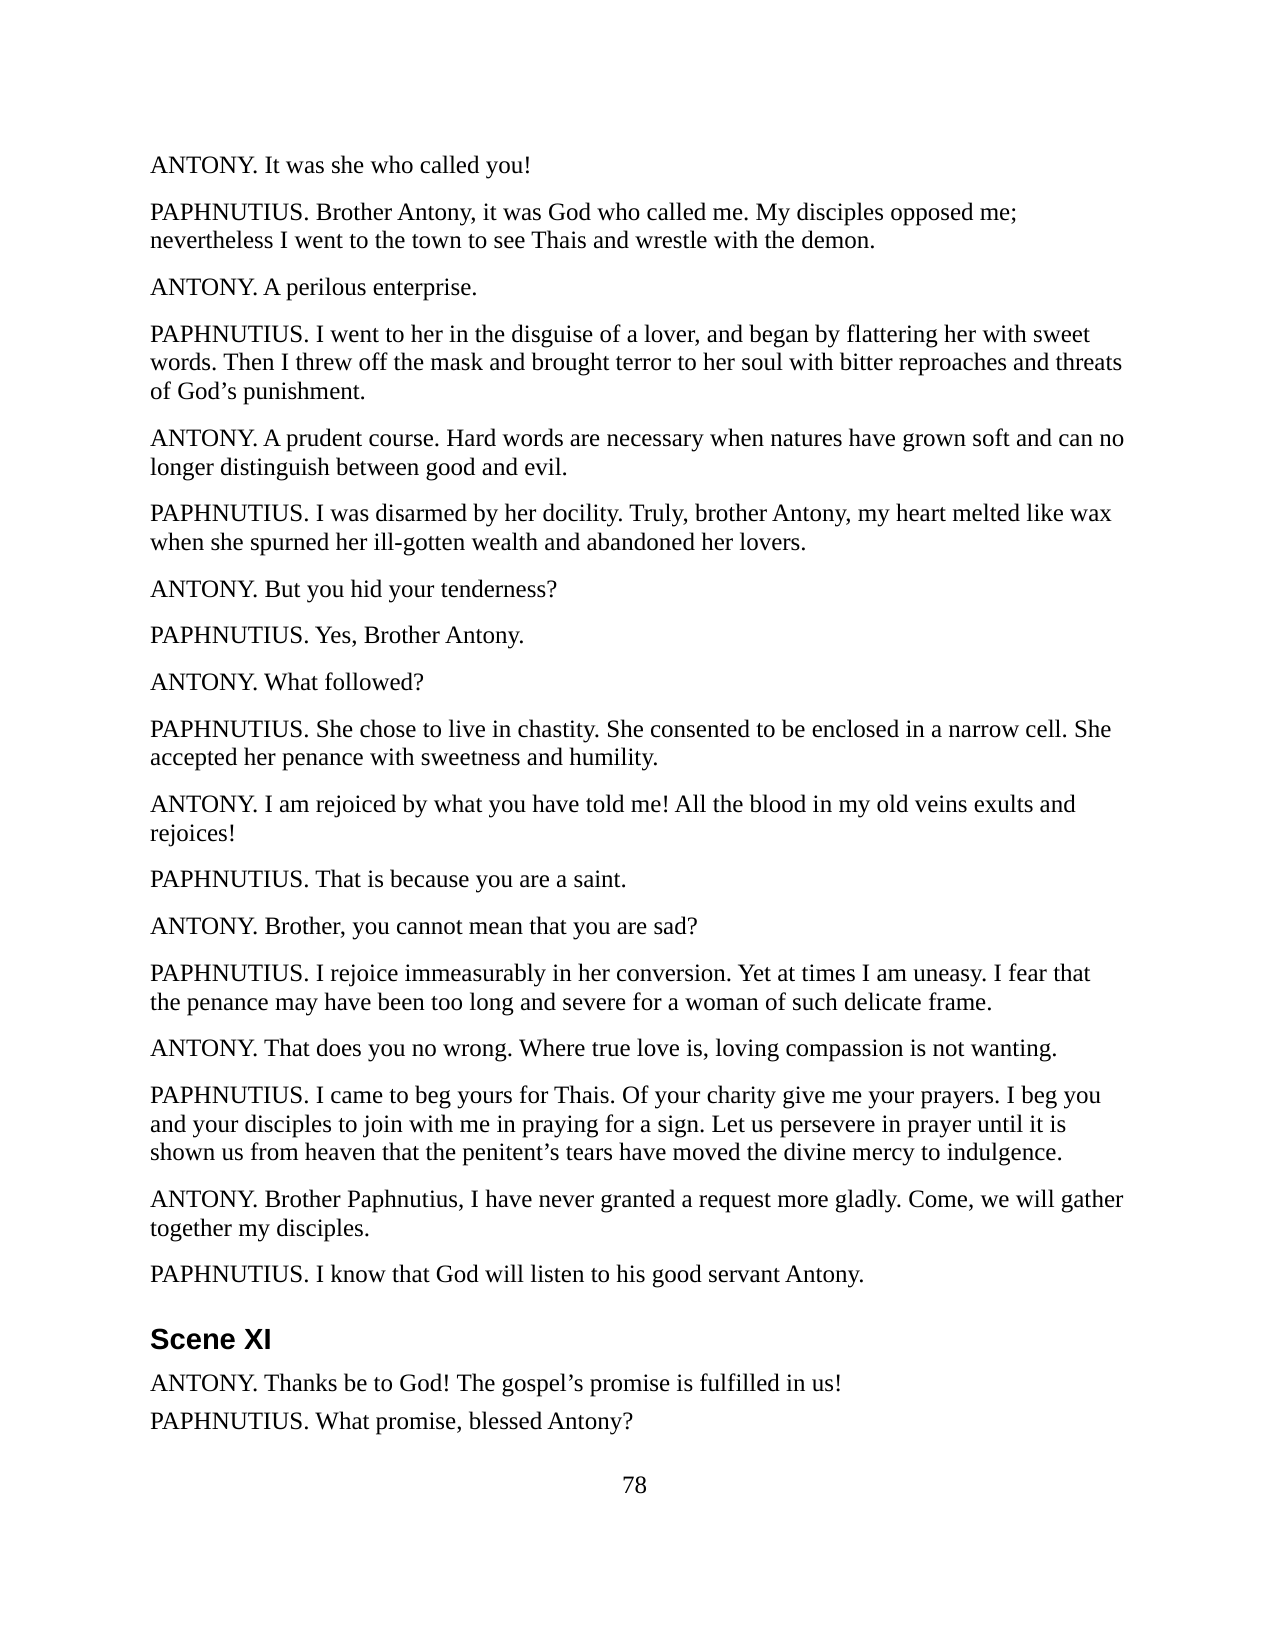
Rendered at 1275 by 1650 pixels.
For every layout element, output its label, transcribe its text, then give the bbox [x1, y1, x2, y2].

text ANTONY. That does you no wrong. Where true love is, loving compassion is not wanting. [150, 1033, 1125, 1062]
text ANTONY. I am rejoiced by what you have told me! All the blood in my old veins exults and rejoices! [150, 789, 1125, 847]
subtitle Scene XI [150, 1322, 1125, 1356]
text PAPHNUTIUS. She chose to live in chastity. She consented to be enclosed in a narrow cell. She accepted her penance with sweetness and humility. [150, 714, 1125, 771]
text PAPHNUTIUS. I went to her in the disguise of a lover, and began by flattering her with sweet words. Then I threw off the mask and brought terror to her soul with bitter reproaches and threats of God’s punishment. [150, 319, 1125, 405]
text ANTONY. Thanks be to God! The gospel’s promise is fulfilled in us! [150, 1368, 1125, 1397]
text ANTONY. A prudent course. Hard words are necessary when natures have grown soft and can no longer distinguish between good and evil. [150, 423, 1125, 480]
text PAPHNUTIUS. Yes, Brother Antony. [150, 620, 1125, 649]
text ANTONY. Brother Paphnutius, I have never granted a request more gladly. Come, we will gather together my disciples. [150, 1184, 1125, 1242]
text PAPHNUTIUS. I was disarmed by her docility. Truly, brother Antony, my heart melted like wax when she spurned her ill-gotten wealth and abandoned her lovers. [150, 498, 1125, 556]
text ANTONY. What followed? [150, 667, 1125, 696]
text ANTONY. A perilous enterprise. [150, 272, 1125, 301]
text ANTONY. It was she who called you! [150, 150, 1125, 179]
text PAPHNUTIUS. I rejoice immeasurably in her conversion. Yet at times I am uneasy. I fear that the penance may have been too long and severe for a woman of such delicate frame. [150, 958, 1125, 1015]
text PAPHNUTIUS. I came to beg yours for Thais. Of your charity give me your prayers. I beg you and your disciples to join with me in praying for a sign. Let us persevere in prayer until it is shown us from heaven that the penitent’s tears have moved the divine mercy to indulgence. [150, 1080, 1125, 1166]
text PAPHNUTIUS. I know that God will listen to his good servant Antony. [150, 1259, 1125, 1288]
text ANTONY. But you hid your tenderness? [150, 574, 1125, 602]
text PAPHNUTIUS. Brother Antony, it was God who called me. My disciples opposed me; nevertheless I went to the town to see Thais and wrestle with the demon. [150, 197, 1125, 254]
text PAPHNUTIUS. What promise, blessed Antony? [150, 1406, 1125, 1435]
text ANTONY. Brother, you cannot mean that you are sad? [150, 911, 1125, 940]
text PAPHNUTIUS. That is because you are a saint. [150, 864, 1125, 893]
